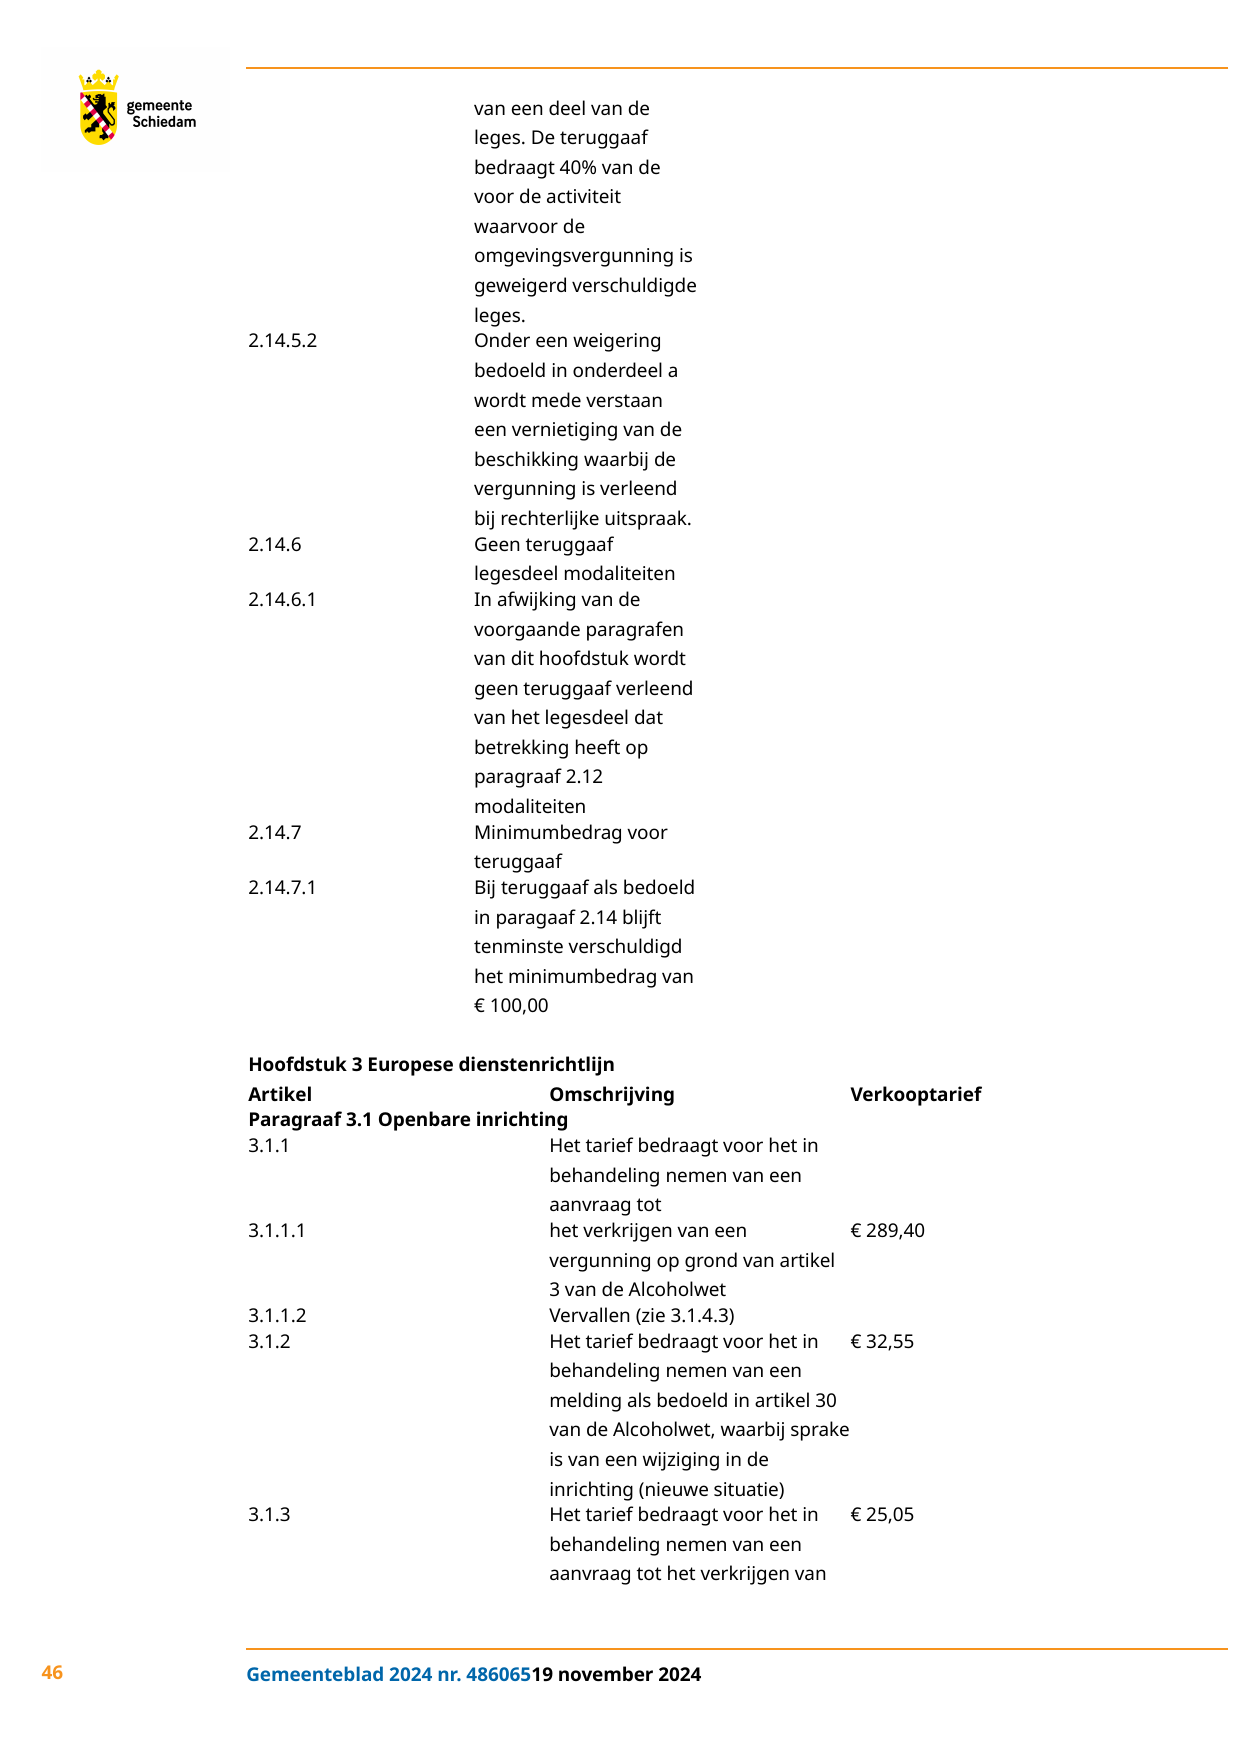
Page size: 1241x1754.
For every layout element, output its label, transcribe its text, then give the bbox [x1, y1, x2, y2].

table_cell het verkrijgen van een vergunning op grond van artikel 3 van de Alcoholwet [549, 1217, 850, 1302]
table_cell [248, 95, 474, 328]
table_cell [926, 95, 1152, 328]
table_cell 2.14.6 [248, 531, 474, 586]
table_cell [926, 819, 1152, 874]
table_cell In afwijking van de voorgaande paragrafen van dit hoofdstuk wordt geen teruggaaf verleend van het legesdeel dat betrekking heeft op paragraaf 2.12 modaliteiten [474, 586, 700, 819]
table_cell [926, 328, 1152, 531]
table_cell van een deel van de leges. De teruggaaf bedraagt 40% van de voor de activiteit waarvoor de omgevingsvergunning is geweigerd verschuldigde leges. [474, 95, 700, 328]
table_cell [926, 586, 1152, 819]
picture [41, 47, 231, 172]
table_cell 3.1.1.2 [248, 1302, 549, 1328]
table_cell [700, 819, 926, 874]
table_cell Vervallen (zie 3.1.4.3) [549, 1302, 850, 1328]
table_cell [700, 586, 926, 819]
table_cell Minimumbedrag voor teruggaaf [474, 819, 700, 874]
table_cell 2.14.6.1 [248, 586, 474, 819]
table_cell 3.1.3 [248, 1501, 549, 1586]
text Hoofdstuk 3 Europese dienstenrichtlijn [248, 1051, 1152, 1077]
table_cell [926, 874, 1152, 1018]
table_cell 2.14.7.1 [248, 874, 474, 1018]
table_cell Het tarief bedraagt voor het in behandeling nemen van een melding als bedoeld in artikel 30 van de Alcoholwet, waarbij sprake is van een wijziging in de inrichting (nieuwe situatie) [549, 1328, 850, 1501]
table_cell € 25,05 [850, 1501, 1152, 1586]
table_cell 2.14.5.2 [248, 328, 474, 531]
table_cell € 32,55 [850, 1328, 1152, 1501]
table_header Artikel [248, 1081, 549, 1107]
table_cell [850, 1132, 1152, 1217]
table_cell Onder een weigering bedoeld in onderdeel a wordt mede verstaan een vernietiging van de beschikking waarbij de vergunning is verleend bij rechterlijke uitspraak. [474, 328, 700, 531]
table_cell 2.14.7 [248, 819, 474, 874]
table_cell 3.1.1.1 [248, 1217, 549, 1302]
table_cell Geen teruggaaf legesdeel modaliteiten [474, 531, 700, 586]
table_header Omschrijving [549, 1081, 850, 1107]
table_cell 3.1.2 [248, 1328, 549, 1501]
table_cell [700, 531, 926, 586]
table_cell [850, 1302, 1152, 1328]
table_cell [700, 95, 926, 328]
table_cell Het tarief bedraagt voor het in behandeling nemen van een aanvraag tot [549, 1132, 850, 1217]
table_cell [926, 531, 1152, 586]
table_cell [700, 328, 926, 531]
table_cell Het tarief bedraagt voor het in behandeling nemen van een aanvraag tot het verkrijgen van [549, 1501, 850, 1586]
table_cell [700, 874, 926, 1018]
table_cell Bij teruggaaf als bedoeld in paragaaf 2.14 blijft tenminste verschuldigd het minimumbedrag van € 100,00 [474, 874, 700, 1018]
table_cell Paragraaf 3.1 Openbare inrichting [248, 1107, 1152, 1132]
table_header Verkooptarief [850, 1081, 1152, 1107]
table_cell 3.1.1 [248, 1132, 549, 1217]
table_cell € 289,40 [850, 1217, 1152, 1302]
